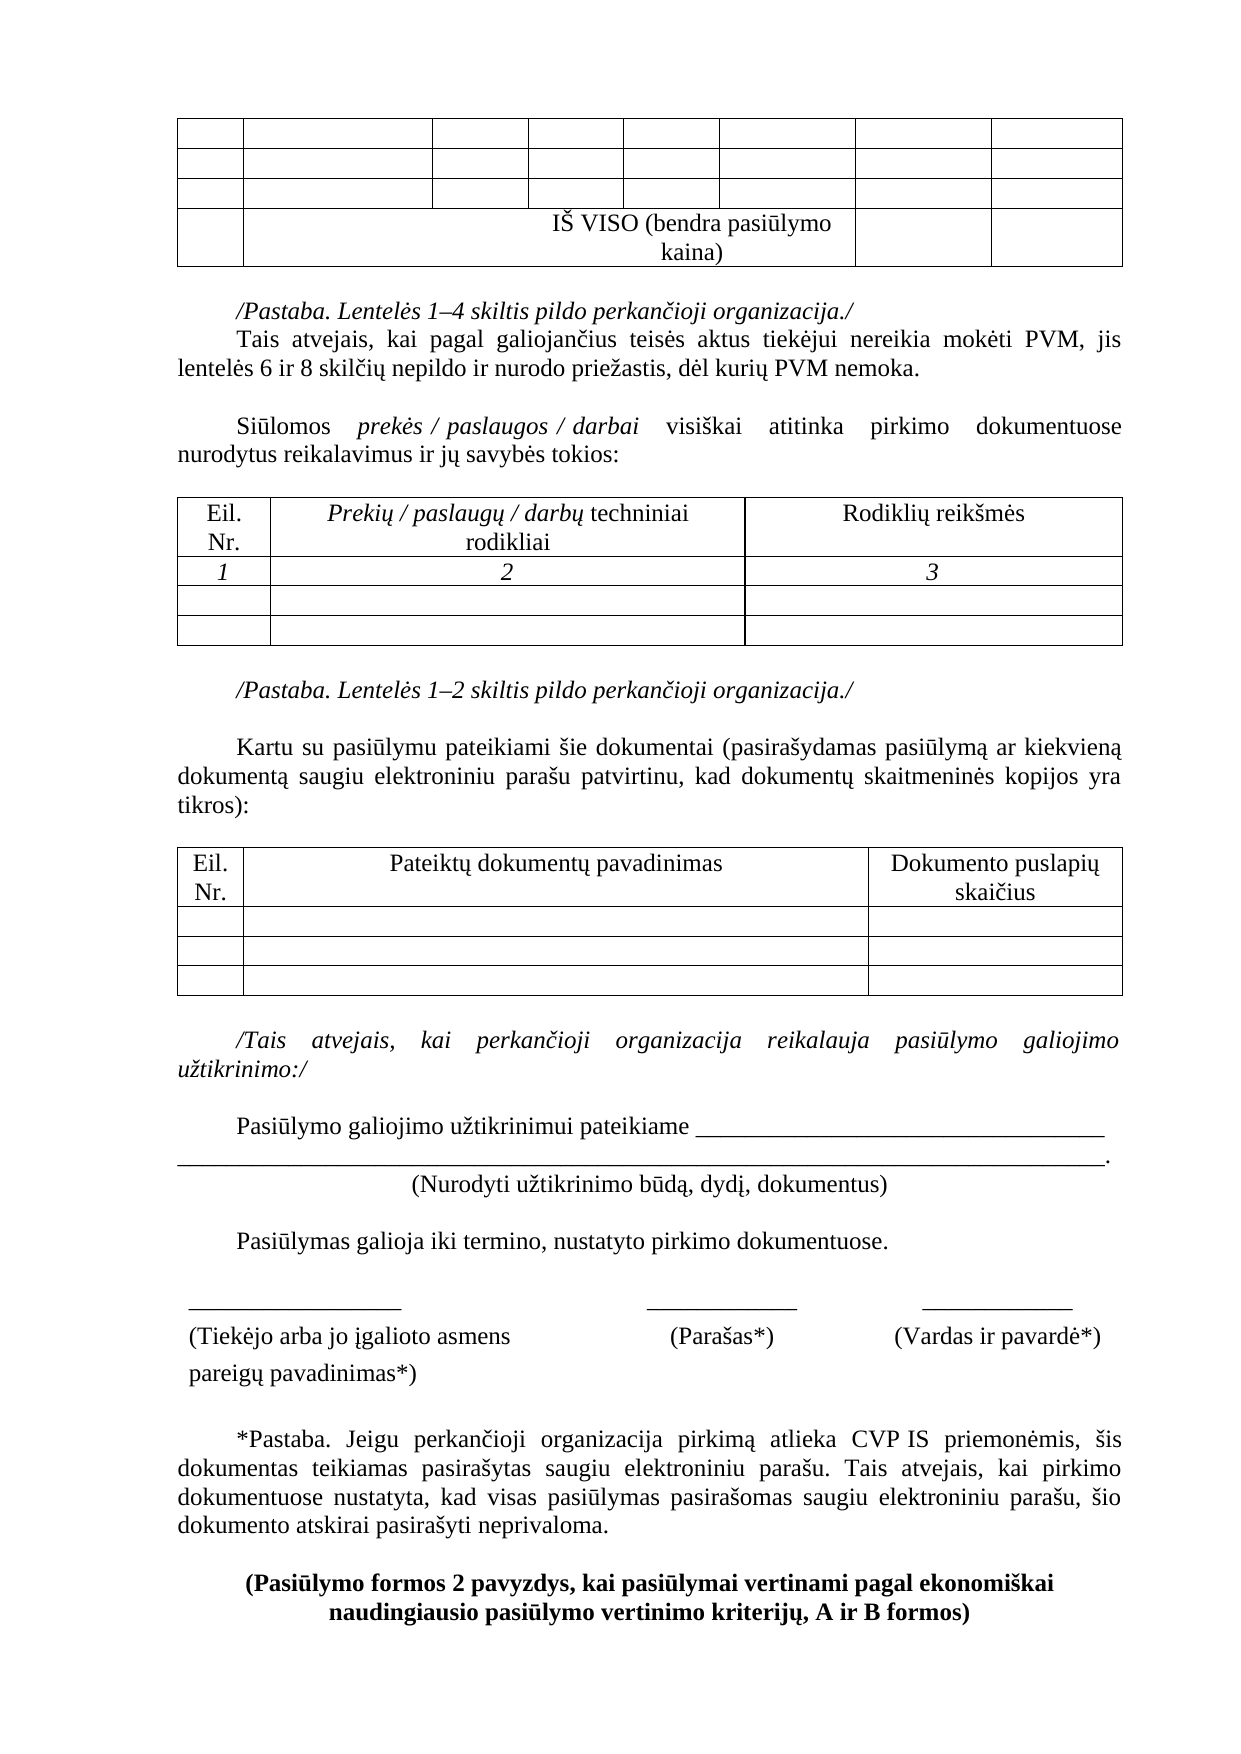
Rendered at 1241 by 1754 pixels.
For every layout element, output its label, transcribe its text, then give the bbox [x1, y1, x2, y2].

table_cell [178, 179, 243, 207]
text Siūlomos prekės / paslaugos / darbai visiškai atitinka pirkimo dokumentuose nurodytus reikalavimus ir jų savybės tokios: [177, 411, 1122, 468]
table_header Rodiklių reikšmės [746, 498, 1122, 556]
table_cell [869, 937, 1122, 965]
text _ . [177, 1140, 1122, 1169]
table_header Pateiktų dokumentų pavadinimas [244, 848, 868, 906]
table_cell [869, 907, 1122, 936]
table_cell [432, 209, 528, 266]
table_cell [720, 119, 855, 148]
table_cell [178, 907, 243, 936]
table_cell [178, 149, 243, 178]
table_cell [178, 119, 243, 148]
table_header Eil.Nr. [178, 848, 243, 906]
table_cell [529, 149, 623, 178]
table_header _________________ (Tiekėjo arba jo įgalioto asmens pareigų pavadinimas*) [177, 1284, 582, 1396]
text Kartu su pasiūlymu pateikiami šie dokumentai (pasirašydamas pasiūlymą ar kiekvieną dokumentą saugiu elektroniniu parašu patvirtinu, kad dokumentų skaitmeninės kopijos yra tikros): [177, 732, 1122, 818]
text Pasiūlymo galiojimo užtikrinimui pateikiame [177, 1111, 1122, 1140]
table_cell [720, 149, 855, 178]
table_cell [271, 616, 744, 645]
table_cell [746, 586, 1122, 615]
table_cell [856, 149, 991, 178]
table_header ____________ (Vardas ir pavardė*) [861, 1284, 1133, 1396]
table_cell [244, 209, 432, 266]
text /Tais atvejais, kai perkančioji organizacija reikalauja pasiūlymo galiojimo užtikrinimo:/ [177, 1025, 1122, 1082]
table_cell [178, 937, 243, 965]
table_cell [433, 179, 528, 207]
table_cell [178, 586, 270, 615]
table_cell [746, 616, 1122, 645]
table_cell [992, 179, 1122, 207]
table_cell [624, 149, 719, 178]
text Pasiūlymas galioja iki termino, nustatyto pirkimo dokumentuose. [177, 1226, 1122, 1255]
table_cell [856, 179, 991, 207]
table_cell [624, 179, 719, 207]
table_cell [529, 119, 623, 148]
table_cell [244, 966, 868, 995]
table_cell [244, 149, 432, 178]
table_cell [529, 179, 623, 207]
text /Pastaba. Lentelės 1–4 skiltis pildo perkančioji organizacija./ [177, 296, 1122, 324]
table_cell [178, 616, 270, 645]
table_cell [244, 937, 868, 965]
text (Nurodyti užtikrinimo būdą, dydį, dokumentus) [177, 1169, 1122, 1197]
table_cell [856, 209, 991, 266]
table_cell [433, 119, 528, 148]
table_cell 2 [271, 557, 744, 585]
table_cell [992, 149, 1122, 178]
table_cell [271, 586, 744, 615]
table_header Dokumento puslapių skaičius [869, 848, 1122, 906]
table_cell [624, 119, 719, 148]
table_header ____________ (Parašas*) [582, 1284, 861, 1396]
table_cell [869, 966, 1122, 995]
table_cell [244, 119, 432, 148]
table_cell [992, 119, 1122, 148]
table_cell [178, 966, 243, 995]
table_cell [992, 209, 1122, 266]
text *Pastaba. Jeigu perkančioji organizacija pirkimą atlieka CVP IS priemonėmis, šis dokumentas teikiamas pasirašytas saugiu elektroniniu parašu. Tais atvejais, kai pirkimo dokumentuose nustatyta, kad visas pasiūlymas pasirašomas saugiu elektroniniu parašu, šio dokumento atskirai pasirašyti neprivaloma. [177, 1424, 1122, 1539]
table_cell 1 [178, 557, 270, 585]
table_cell 3 [746, 557, 1122, 585]
table_cell IŠ VISO (bendra pasiūlymo kaina) [528, 209, 855, 266]
table_header Prekių / paslaugų / darbų techniniai rodikliai [271, 498, 744, 556]
table_header Eil. Nr. [178, 498, 270, 556]
table_cell [244, 179, 432, 207]
table_cell [178, 209, 243, 266]
text /Pastaba. Lentelės 1–2 skiltis pildo perkančioji organizacija./ [177, 675, 1122, 703]
text (Pasiūlymo formos 2 pavyzdys, kai pasiūlymai vertinami pagal ekonomiškai naudingiausio pasiūlymo vertinimo kriterijų, A ir B formos) [177, 1568, 1122, 1626]
table_cell [244, 907, 868, 936]
table_cell [433, 149, 528, 178]
table_cell [720, 179, 855, 207]
table_cell [856, 119, 991, 148]
text Tais atvejais, kai pagal galiojančius teisės aktus tiekėjui nereikia mokėti PVM, jis lentelės 6 ir 8 skilčių nepildo ir nurodo priežastis, dėl kurių PVM nemoka. [177, 324, 1122, 382]
